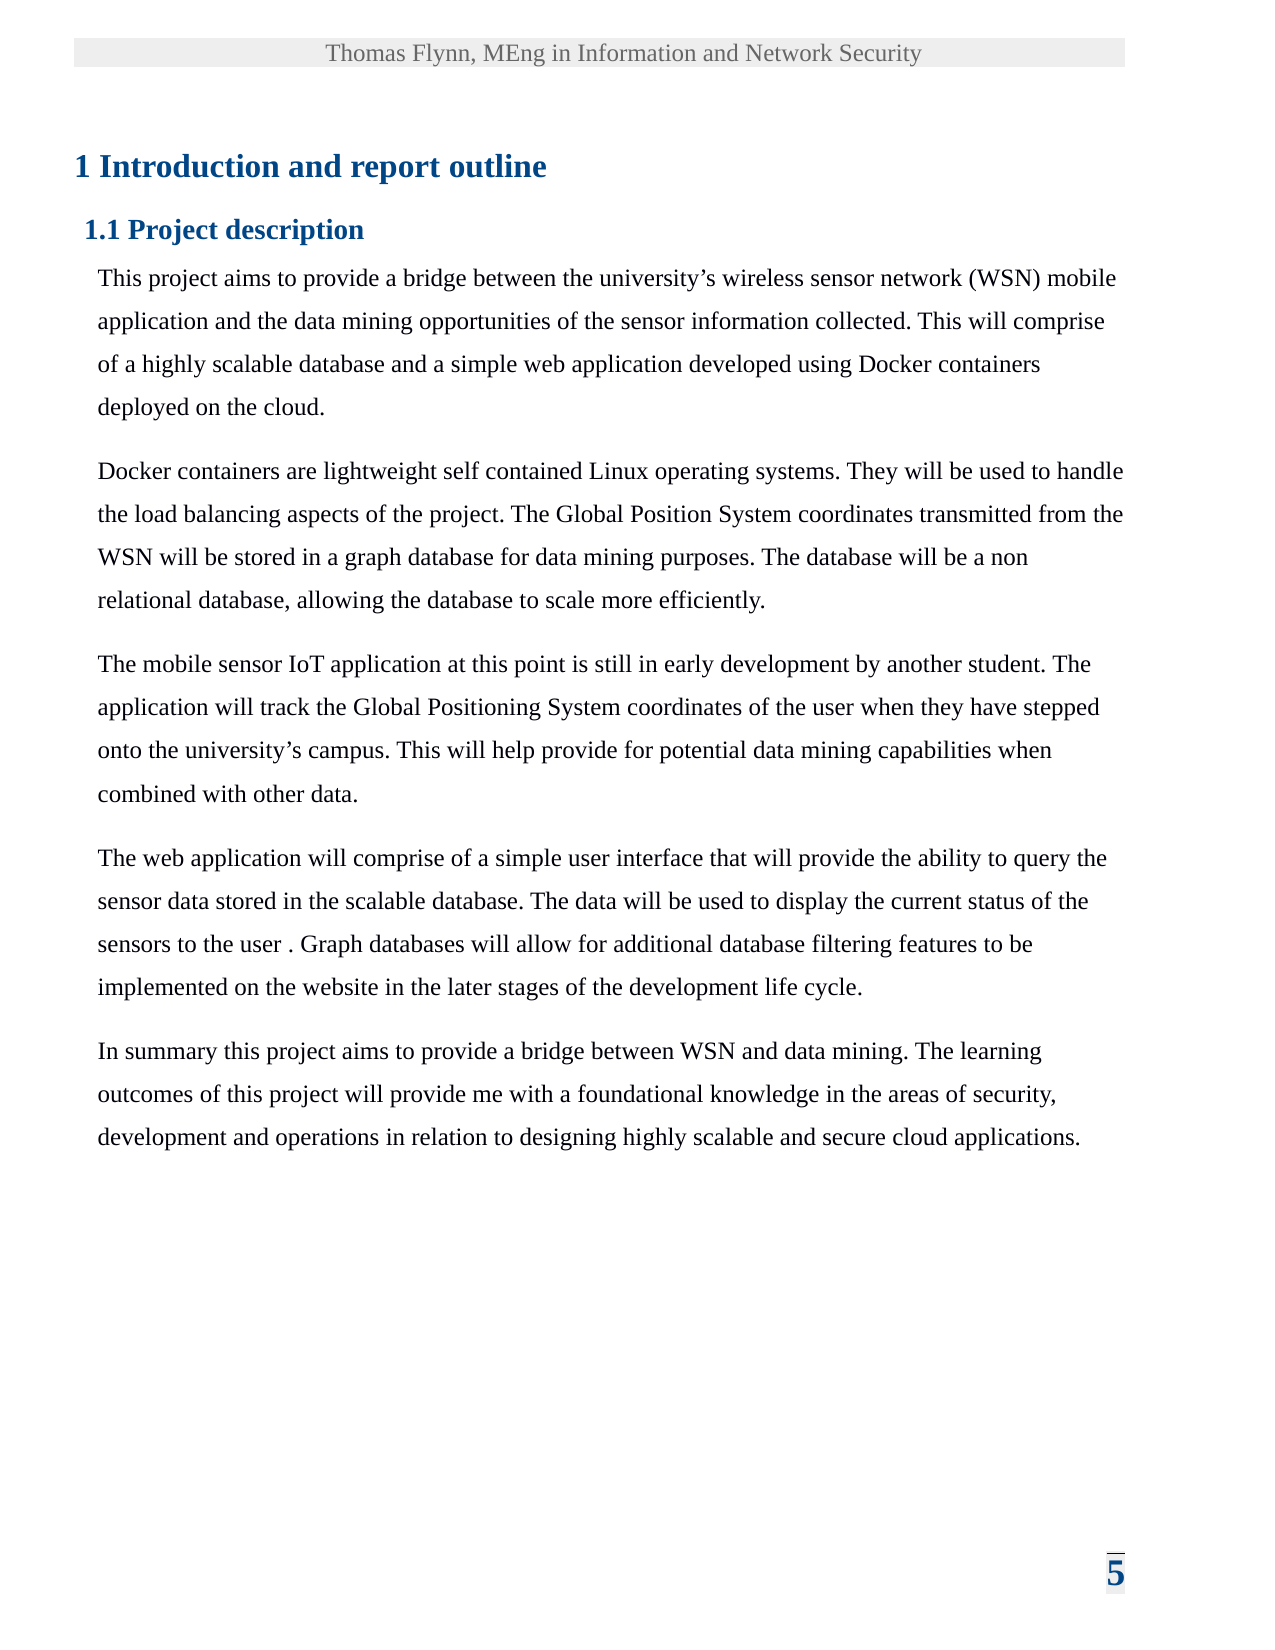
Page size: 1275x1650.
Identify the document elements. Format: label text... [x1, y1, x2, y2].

text The web application will comprise of a simple user interface that will provide the ability to query the sensor data stored in the scalable database. The data will be used to display the current status of the sensors to the user . Graph databases will allow for additional database filtering features to be implemented on the website in the later stages of the development life cycle. [97, 843, 1125, 1001]
subtitle 1 Introduction and report outline [74, 146, 1125, 184]
text Docker containers are lightweight self contained Linux operating systems. They will be used to handle the load balancing aspects of the project. The Global Position System coordinates transmitted from the WSN will be stored in a graph database for data mining purposes. The database will be a non relational database, allowing the database to scale more efficiently. [97, 456, 1125, 614]
subtitle 1.1 Project description [81, 212, 1125, 246]
text This project aims to provide a bridge between the university’s wireless sensor network (WSN) mobile application and the data mining opportunities of the sensor information collected. This will comprise of a highly scalable database and a simple web application developed using Docker containers deployed on the cloud. [97, 263, 1125, 421]
text In summary this project aims to provide a bridge between WSN and data mining. The learning outcomes of this project will provide me with a foundational knowledge in the areas of security, development and operations in relation to designing highly scalable and secure cloud applications. [97, 1036, 1125, 1151]
text The mobile sensor IoT application at this point is still in early development by another student. The application will track the Global Positioning System coordinates of the user when they have stepped onto the university’s campus. This will help provide for potential data mining capabilities when combined with other data. [97, 649, 1125, 807]
